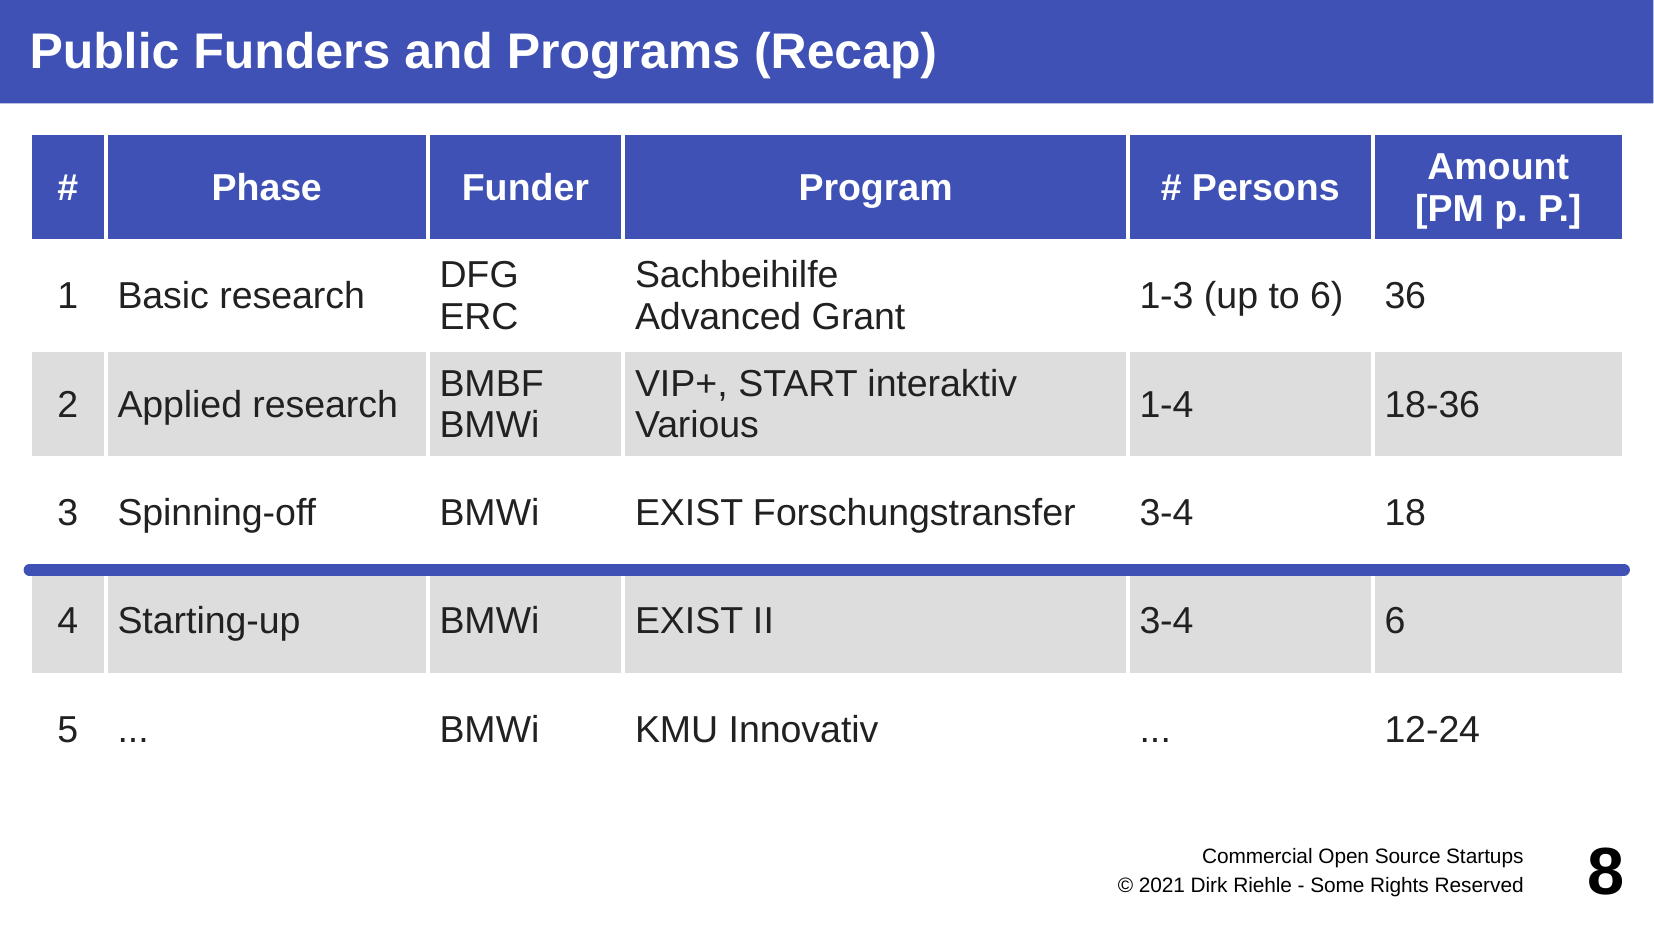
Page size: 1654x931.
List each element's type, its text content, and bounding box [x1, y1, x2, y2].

table_cell Starting-up [108, 576, 426, 673]
table_cell 5 [32, 677, 104, 781]
table_cell 12-24 [1375, 677, 1622, 781]
table_cell 3-4 [1130, 460, 1371, 564]
table_cell Sachbeihilfe Advanced Grant [625, 243, 1126, 348]
table_cell EXIST Forschungstransfer [625, 460, 1126, 564]
table_cell Basic research [108, 243, 426, 348]
table_cell ... [108, 677, 426, 781]
table_header Amount [PM p. P.] [1375, 135, 1622, 239]
table_cell BMBF BMWi [430, 352, 621, 456]
table_cell Spinning-off [108, 460, 426, 564]
table_cell 18 [1375, 460, 1622, 564]
table_cell KMU Innovativ [625, 677, 1126, 781]
table_cell 18-36 [1375, 352, 1622, 456]
table_cell ... [1130, 677, 1371, 781]
table_header Program [625, 135, 1126, 239]
title Public Funders and Programs (Recap) [0, 0, 1654, 104]
table_cell 1-3 (up to 6) [1130, 243, 1371, 348]
table_cell VIP+, START interaktiv Various [625, 352, 1126, 456]
table_cell Applied research [108, 352, 426, 456]
table_header Funder [430, 135, 621, 239]
table_header # Persons [1130, 135, 1371, 239]
table_header Phase [108, 135, 426, 239]
table_cell 2 [32, 352, 104, 456]
table_cell DFG ERC [430, 243, 621, 348]
table_cell 6 [1375, 576, 1622, 673]
table_cell 1 [32, 243, 104, 348]
table_cell BMWi [430, 460, 621, 564]
table_cell 3-4 [1130, 576, 1371, 673]
table_cell 3 [32, 460, 104, 564]
table_header # [32, 135, 104, 239]
table_cell BMWi [430, 677, 621, 781]
table_cell 4 [32, 576, 104, 673]
table_cell EXIST II [625, 576, 1126, 673]
table_cell BMWi [430, 576, 621, 673]
table_cell 36 [1375, 243, 1622, 348]
table_cell 1-4 [1130, 352, 1371, 456]
